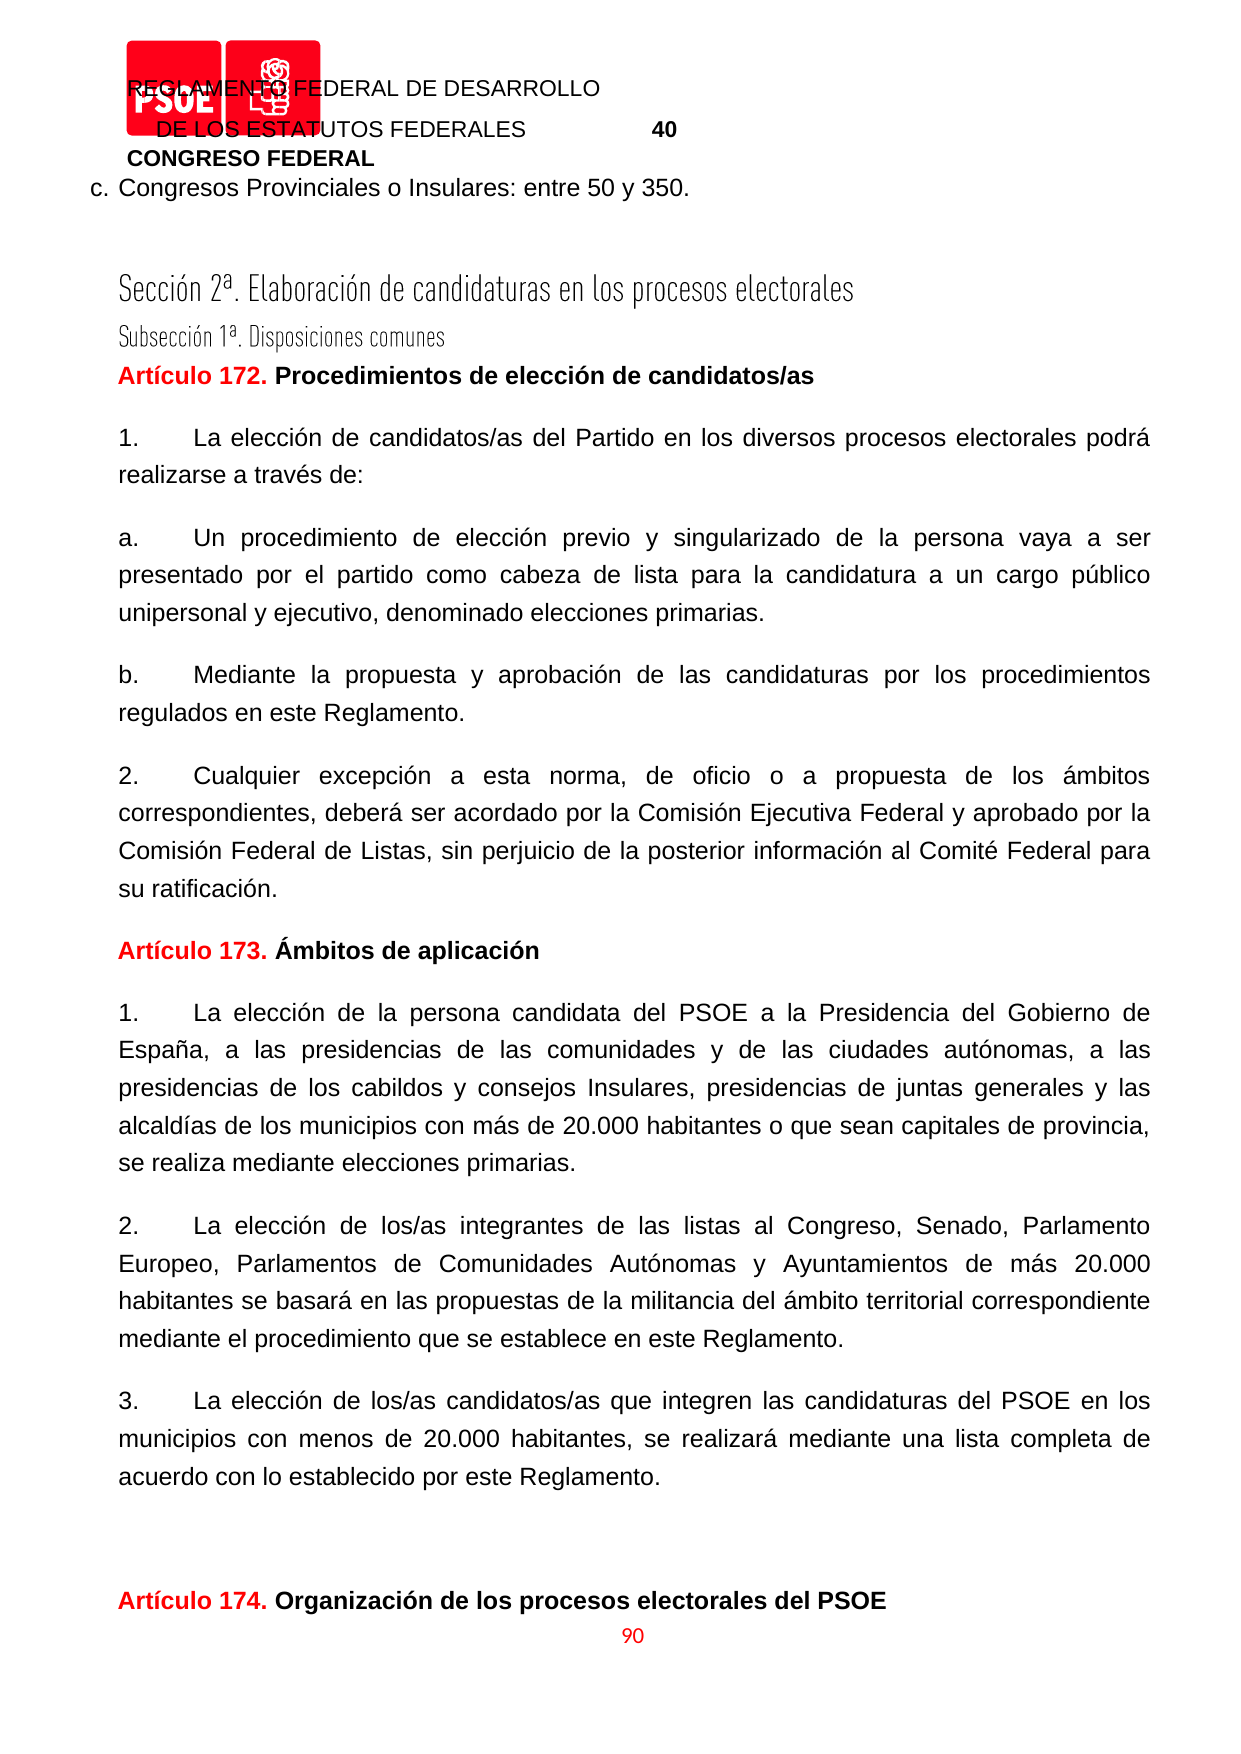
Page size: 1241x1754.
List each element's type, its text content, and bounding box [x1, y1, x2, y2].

list Un procedimiento de elección previo y singularizado de la persona vaya a ser presentado por el partido como cabeza de lista para la candidatura a un cargo público unipersonal y ejecutivo, denominado elecciones primarias. [118, 523, 1152, 627]
list Congresos Provinciales o Insulares: entre 50 y 350. [90, 173, 1152, 202]
text Artículo 174. Organización de los procesos electorales del PSOE [117, 1586, 1152, 1615]
text Artículo 172. Procedimientos de elección de candidatos/as [117, 361, 1152, 389]
list La elección de los/as integrantes de las listas al Congreso, Senado, Parlamento Europeo, Parlamentos de Comunidades Autónomas y Ayuntamientos de más 20.000 habitantes se basará en las propuestas de la militancia del ámbito territorial correspondiente mediante el procedimiento que se establece en este Reglamento. [118, 1211, 1152, 1352]
list La elección de la persona candidata del PSOE a la Presidencia del Gobierno de España, a las presidencias de las comunidades y de las ciudades autónomas, a las presidencias de los cabildos y consejos Insulares, presidencias de juntas generales y las alcaldías de los municipios con más de 20.000 habitantes o que sean capitales de provincia, se realiza mediante elecciones primarias. [118, 998, 1152, 1177]
list La elección de candidatos/as del Partido en los diversos procesos electorales podrá realizarse a través de: [118, 422, 1152, 489]
text Artículo 173. Ámbitos de aplicación [117, 936, 1152, 965]
list Cualquier excepción a esta norma, de oficio o a propuesta de los ámbitos correspondientes, deberá ser acordado por la Comisión Ejecutiva Federal y aprobado por la Comisión Federal de Listas, sin perjuicio de la posterior información al Comité Federal para su ratificación. [118, 761, 1152, 902]
list La elección de los/as candidatos/as que integren las candidaturas del PSOE en los municipios con menos de 20.000 habitantes, se realizará mediante una lista completa de acuerdo con lo establecido por este Reglamento. [118, 1386, 1152, 1490]
list Mediante la propuesta y aprobación de las candidaturas por los procedimientos regulados en este Reglamento. [118, 661, 1152, 727]
